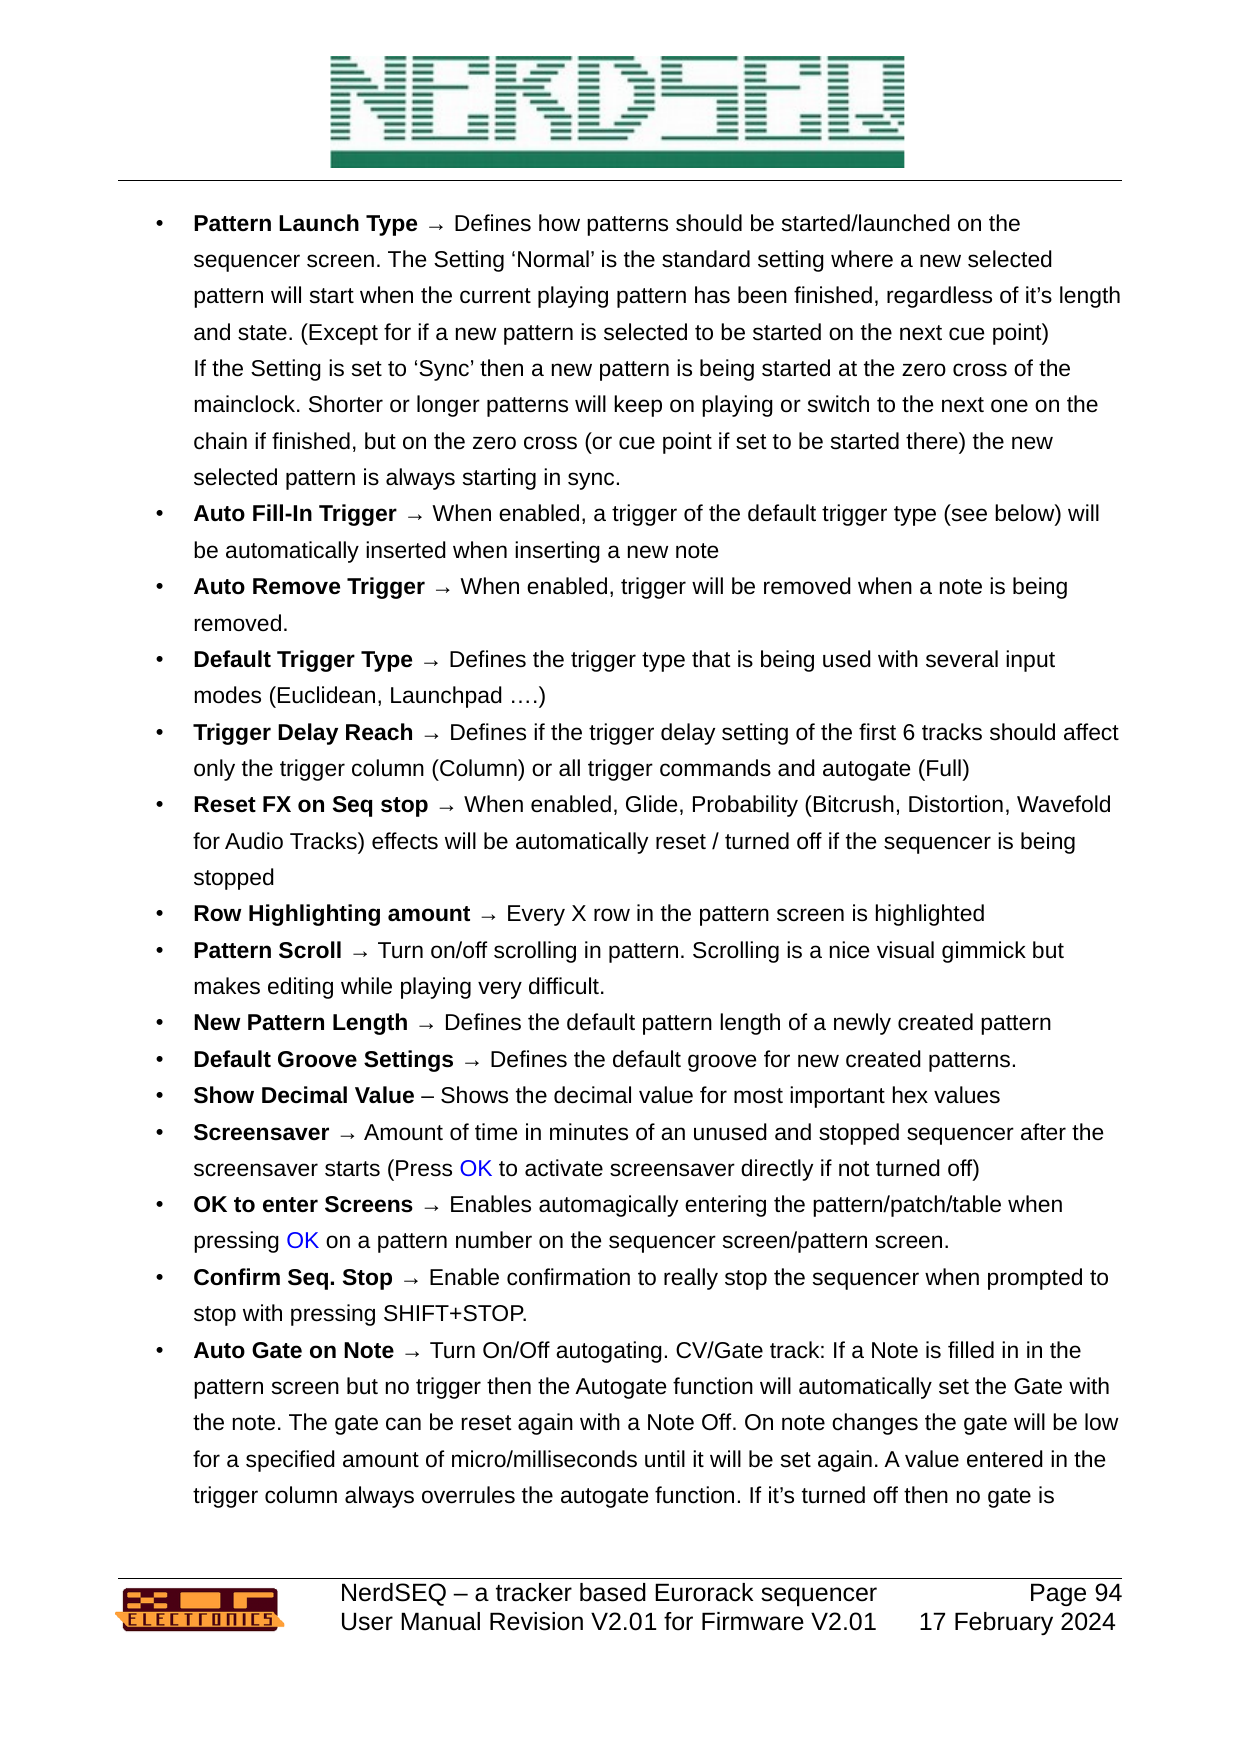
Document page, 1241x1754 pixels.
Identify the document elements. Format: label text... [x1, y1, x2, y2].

list Pattern Launch Type → Defines how patterns should be started/launched on the sequencer screen. The Setting ‘Normal’ is the standard setting where a new selected pattern will start when the current playing pattern has been finished, regardless of it’s length and state. (Except for if a new pattern is selected to be started on the next cue point) [156, 209, 1122, 345]
list Default Groove Settings → Defines the default groove for new created patterns. [156, 1046, 1122, 1072]
list Auto Gate on Note → Turn On/Off autogating. CV/Gate track: If a Note is filled in in the pattern screen but no trigger then the Autogate function will automatically set the Gate with the note. The gate can be reset again with a Note Off. On note changes the gate will be low for a specified amount of micro/milliseconds until it will be set again. A value entered in the trigger column always overrules the autogate function. If it’s turned off then no gate is [156, 1337, 1122, 1508]
list Auto Fill-In Trigger → When enabled, a trigger of the default trigger type (see below) will be automatically inserted when inserting a new note [156, 500, 1122, 563]
list New Pattern Length → Defines the default pattern length of a newly created pattern [156, 1009, 1122, 1036]
list Trigger Delay Reach → Defines if the trigger delay setting of the first 6 tracks should affect only the trigger column (Column) or all trigger commands and autogate (Full) [156, 718, 1122, 781]
list Reset FX on Seq stop → When enabled, Glide, Probability (Bitcrush, Distortion, Wavefold for Audio Tracks) effects will be automatically reset / turned off if the sequencer is being stopped [156, 791, 1122, 890]
picture [330, 56, 905, 168]
list Default Trigger Type → Defines the trigger type that is being used with several input modes (Euclidean, Launchpad ….) [156, 646, 1122, 708]
picture [115, 1584, 285, 1634]
list OK to enter Screens → Enables automagically entering the pattern/patch/table when pressing OK on a pattern number on the sequencer screen/pattern screen. [156, 1191, 1122, 1254]
list If the Setting is set to ‘Sync’ then a new pattern is being started at the zero cross of the mainclock. Shorter or longer patterns will keep on playing or switch to the next one on the chain if finished, but on the zero cross (or cue point if set to be started there) the new selected pattern is always starting in sync. [156, 355, 1122, 490]
list Show Decimal Value – Shows the decimal value for most important hex values [156, 1082, 1122, 1108]
list Row Highlighting amount → Every X row in the pattern screen is highlighted [156, 900, 1122, 927]
list Confirm Seq. Stop → Enable confirmation to really stop the sequencer when prompted to stop with pressing SHIFT+STOP. [156, 1264, 1122, 1327]
list Screensaver → Amount of time in minutes of an unused and stopped sequencer after the screensaver starts (Press OK to activate screensaver directly if not turned off) [156, 1118, 1122, 1181]
list Auto Remove Trigger → When enabled, trigger will be removed when a note is being removed. [156, 573, 1122, 636]
list Pattern Scroll → Turn on/off scrolling in pattern. Scrolling is a nice visual gimmick but makes editing while playing very difficult. [156, 937, 1122, 999]
